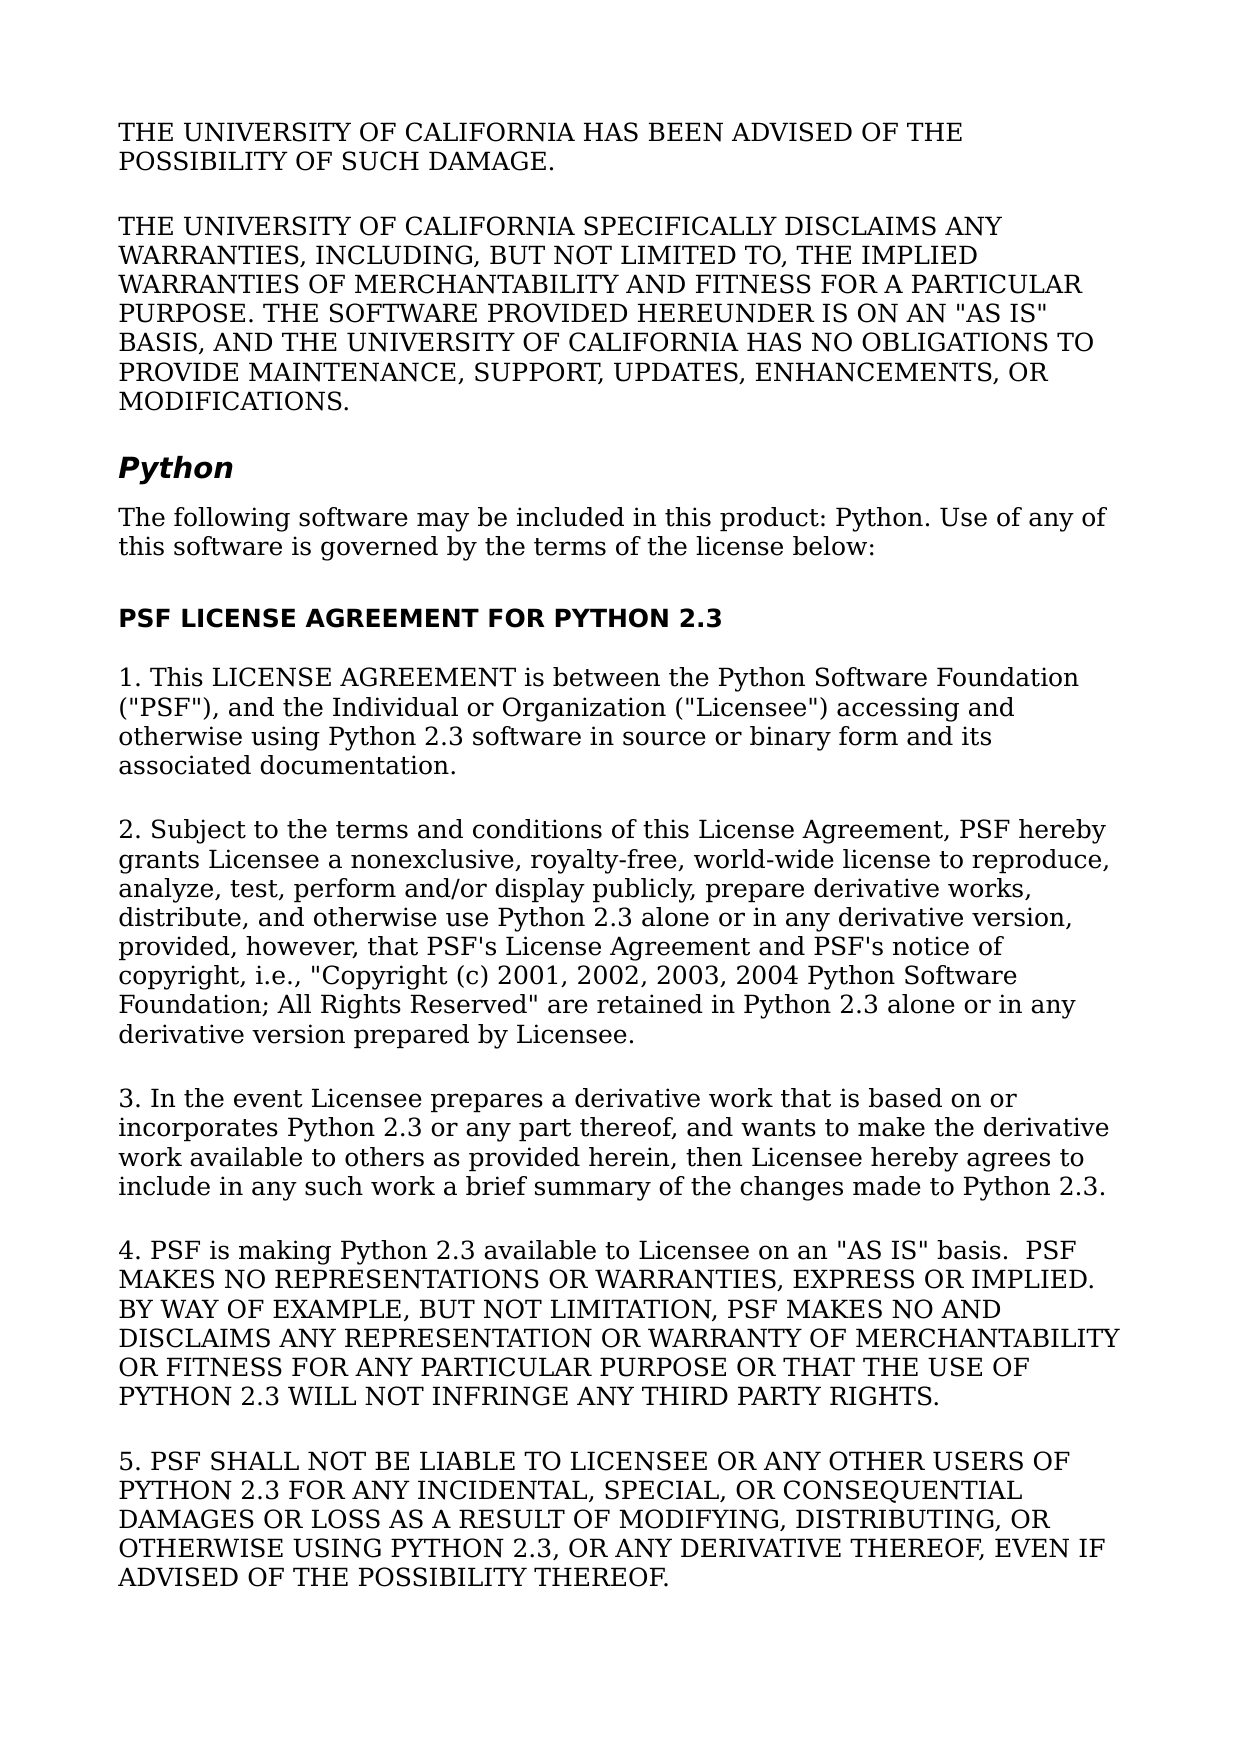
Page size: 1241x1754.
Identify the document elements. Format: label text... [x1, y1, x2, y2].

subtitle PSF LICENSE AGREEMENT FOR PYTHON 2.3 [118, 604, 1122, 633]
text 4. PSF is making Python 2.3 available to Licensee on an "AS IS" basis. PSF MAKES NO REPRESENTATIONS OR WARRANTIES, EXPRESS OR IMPLIED. BY WAY OF EXAMPLE, BUT NOT LIMITATION, PSF MAKES NO AND DISCLAIMS ANY REPRESENTATION OR WARRANTY OF MERCHANTABILITY OR FITNESS FOR ANY PARTICULAR PURPOSE OR THAT THE USE OF PYTHON 2.3 WILL NOT INFRINGE ANY THIRD PARTY RIGHTS. [118, 1236, 1122, 1411]
text 1. This LICENSE AGREEMENT is between the Python Software Foundation ("PSF"), and the Individual or Organization ("Licensee") accessing and otherwise using Python 2.3 software in source or binary form and its associated documentation. [118, 663, 1122, 780]
text THE UNIVERSITY OF CALIFORNIA HAS BEEN ADVISED OF THE POSSIBILITY OF SUCH DAMAGE. [118, 118, 1122, 176]
text 3. In the event Licensee prepares a derivative work that is based on or incorporates Python 2.3 or any part thereof, and wants to make the derivative work available to others as provided herein, then Licensee hereby agrees to include in any such work a brief summary of the changes made to Python 2.3. [118, 1084, 1122, 1201]
subtitle Python [118, 451, 1122, 485]
text 5. PSF SHALL NOT BE LIABLE TO LICENSEE OR ANY OTHER USERS OF PYTHON 2.3 FOR ANY INCIDENTAL, SPECIAL, OR CONSEQUENTIAL DAMAGES OR LOSS AS A RESULT OF MODIFYING, DISTRIBUTING, OR OTHERWISE USING PYTHON 2.3, OR ANY DERIVATIVE THEREOF, EVEN IF ADVISED OF THE POSSIBILITY THEREOF. [118, 1447, 1122, 1593]
text THE UNIVERSITY OF CALIFORNIA SPECIFICALLY DISCLAIMS ANY WARRANTIES, INCLUDING, BUT NOT LIMITED TO, THE IMPLIED WARRANTIES OF MERCHANTABILITY AND FITNESS FOR A PARTICULAR PURPOSE. THE SOFTWARE PROVIDED HEREUNDER IS ON AN "AS IS" BASIS, AND THE UNIVERSITY OF CALIFORNIA HAS NO OBLIGATIONS TO PROVIDE MAINTENANCE, SUPPORT, UPDATES, ENHANCEMENTS, OR MODIFICATIONS. [118, 212, 1122, 416]
text 2. Subject to the terms and conditions of this License Agreement, PSF hereby grants Licensee a nonexclusive, royalty-free, world-wide license to reproduce, analyze, test, perform and/or display publicly, prepare derivative works, distribute, and otherwise use Python 2.3 alone or in any derivative version, provided, however, that PSF's License Agreement and PSF's notice of copyright, i.e., "Copyright (c) 2001, 2002, 2003, 2004 Python Software Foundation; All Rights Reserved" are retained in Python 2.3 alone or in any derivative version prepared by Licensee. [118, 816, 1122, 1049]
text The following software may be included in this product: Python. Use of any of this software is governed by the terms of the license below: [118, 503, 1122, 561]
